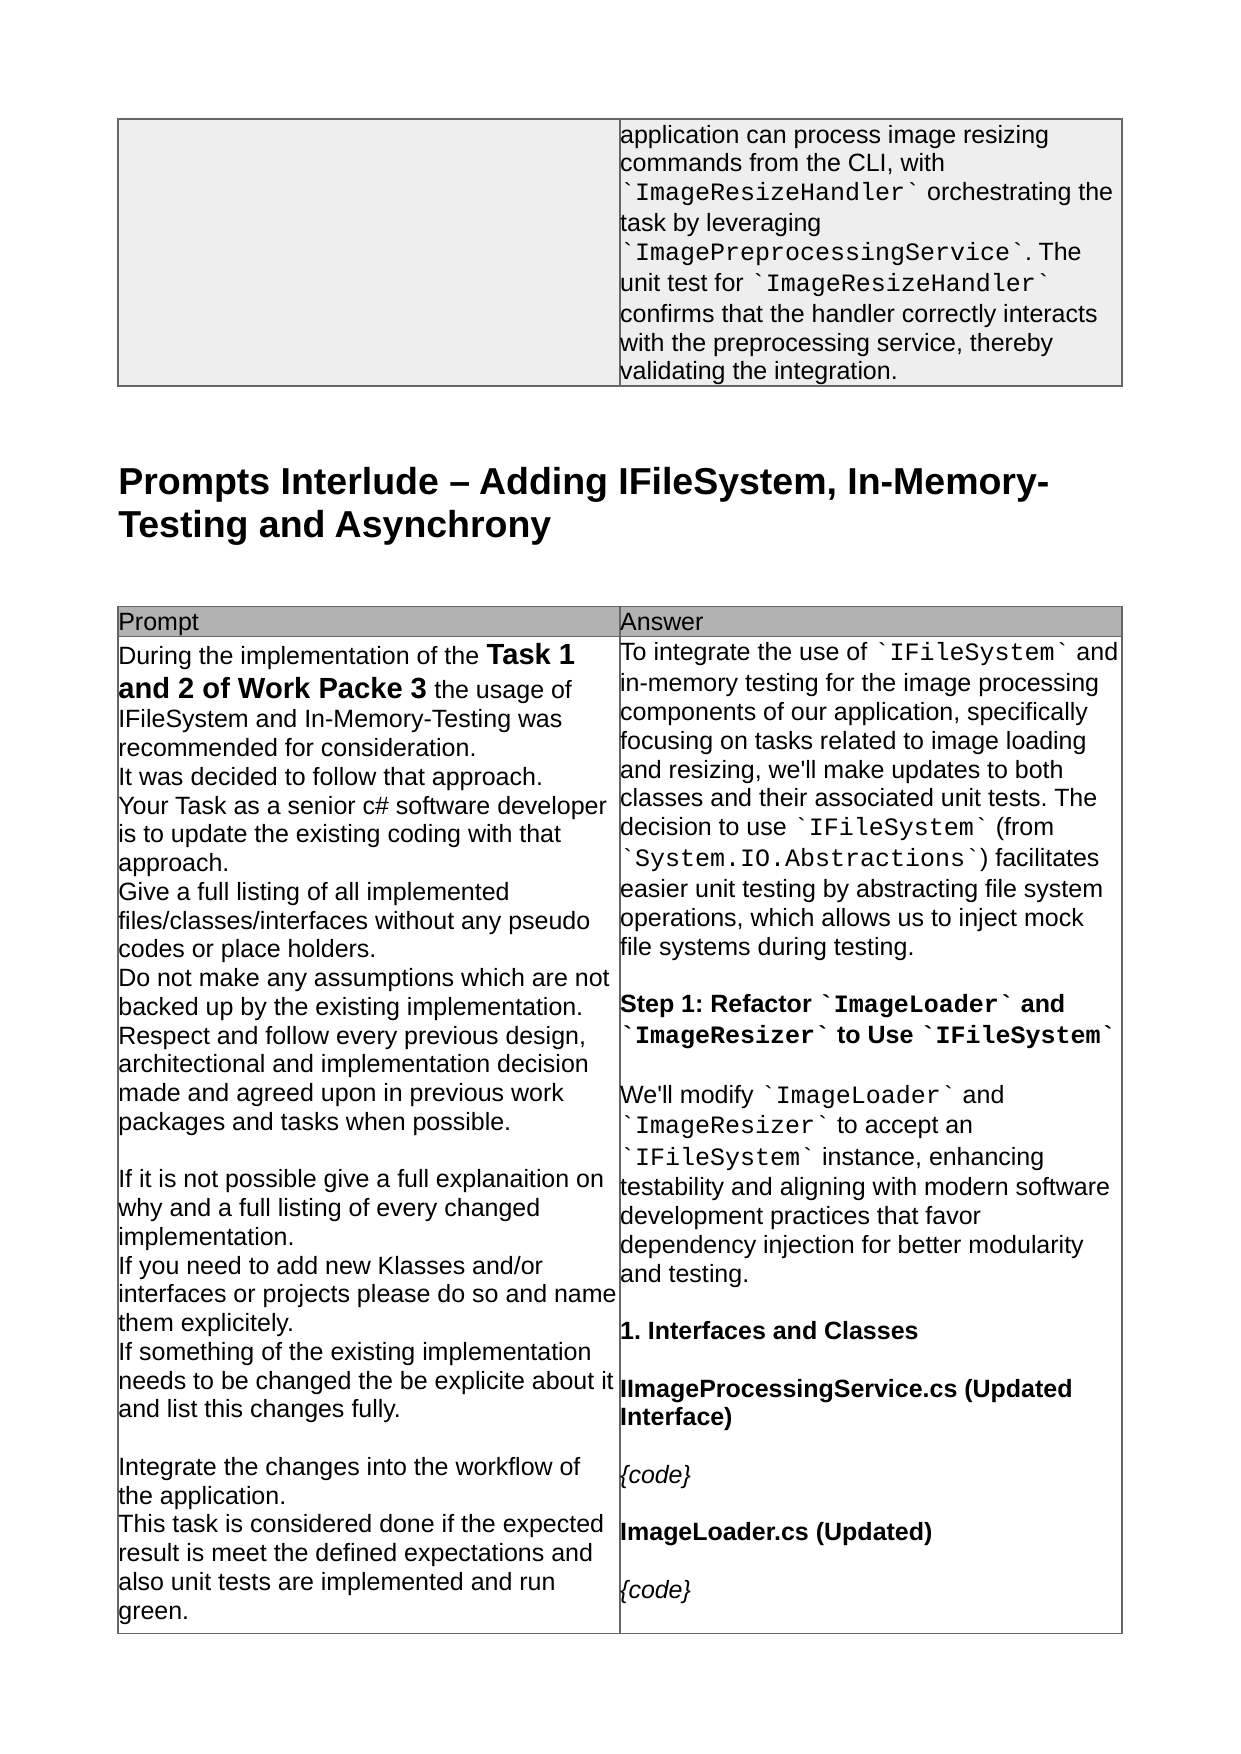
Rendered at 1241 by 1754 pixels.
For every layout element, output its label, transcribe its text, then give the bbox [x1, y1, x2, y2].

table_cell During the implementation of the Task 1 and 2 of Work Packe 3 the usage of IFileSystem and In-Memory-Testing was recommended for consideration. It was decided to follow that approach. Your Task as a senior c# software developer is to update the existing coding with that approach. Give a full listing of all implemented files/classes/interfaces without any pseudo codes or place holders. Do not make any assumptions which are not backed up by the existing implementation. Respect and follow every previous design, architectional and implementation decision made and agreed upon in previous work packages and tasks when possible. If it is not possible give a full explanaition on why and a full listing of every changed implementation. If you need to add new Klasses and/or interfaces or projects please do so and name them explicitely. If something of the existing implementation needs to be changed the be explicite about it and list this changes fully. Integrate the changes into the workflow of the application. This task is considered done if the expected result is meet the defined expectations and also unit tests are implemented and run green. [119, 637, 619, 1632]
table_header Prompt [119, 607, 619, 636]
table_cell application can process image resizing commands from the CLI, with `ImageResizeHandler` orchestrating the task by leveraging `ImagePreprocessingService`. The unit test for `ImageResizeHandler` confirms that the handler correctly interacts with the preprocessing service, thereby validating the integration. [621, 120, 1121, 385]
subtitle Prompts Interlude – Adding IFileSystem, In-Memory-Testing and Asynchrony [118, 459, 1122, 545]
table_cell [119, 120, 619, 385]
table_cell To integrate the use of `IFileSystem` and in-memory testing for the image processing components of our application, specifically focusing on tasks related to image loading and resizing, we'll make updates to both classes and their associated unit tests. The decision to use `IFileSystem` (from `System.IO.Abstractions`) facilitates easier unit testing by abstracting file system operations, which allows us to inject mock file systems during testing. Step 1: Refactor `ImageLoader` and `ImageResizer` to Use `IFileSystem` We'll modify `ImageLoader` and `ImageResizer` to accept an `IFileSystem` instance, enhancing testability and aligning with modern software development practices that favor dependency injection for better modularity and testing. 1. Interfaces and Classes IImageProcessingService.cs (Updated Interface) {code} ImageLoader.cs (Updated) {code} [621, 637, 1121, 1632]
table_header Answer [621, 607, 1121, 636]
